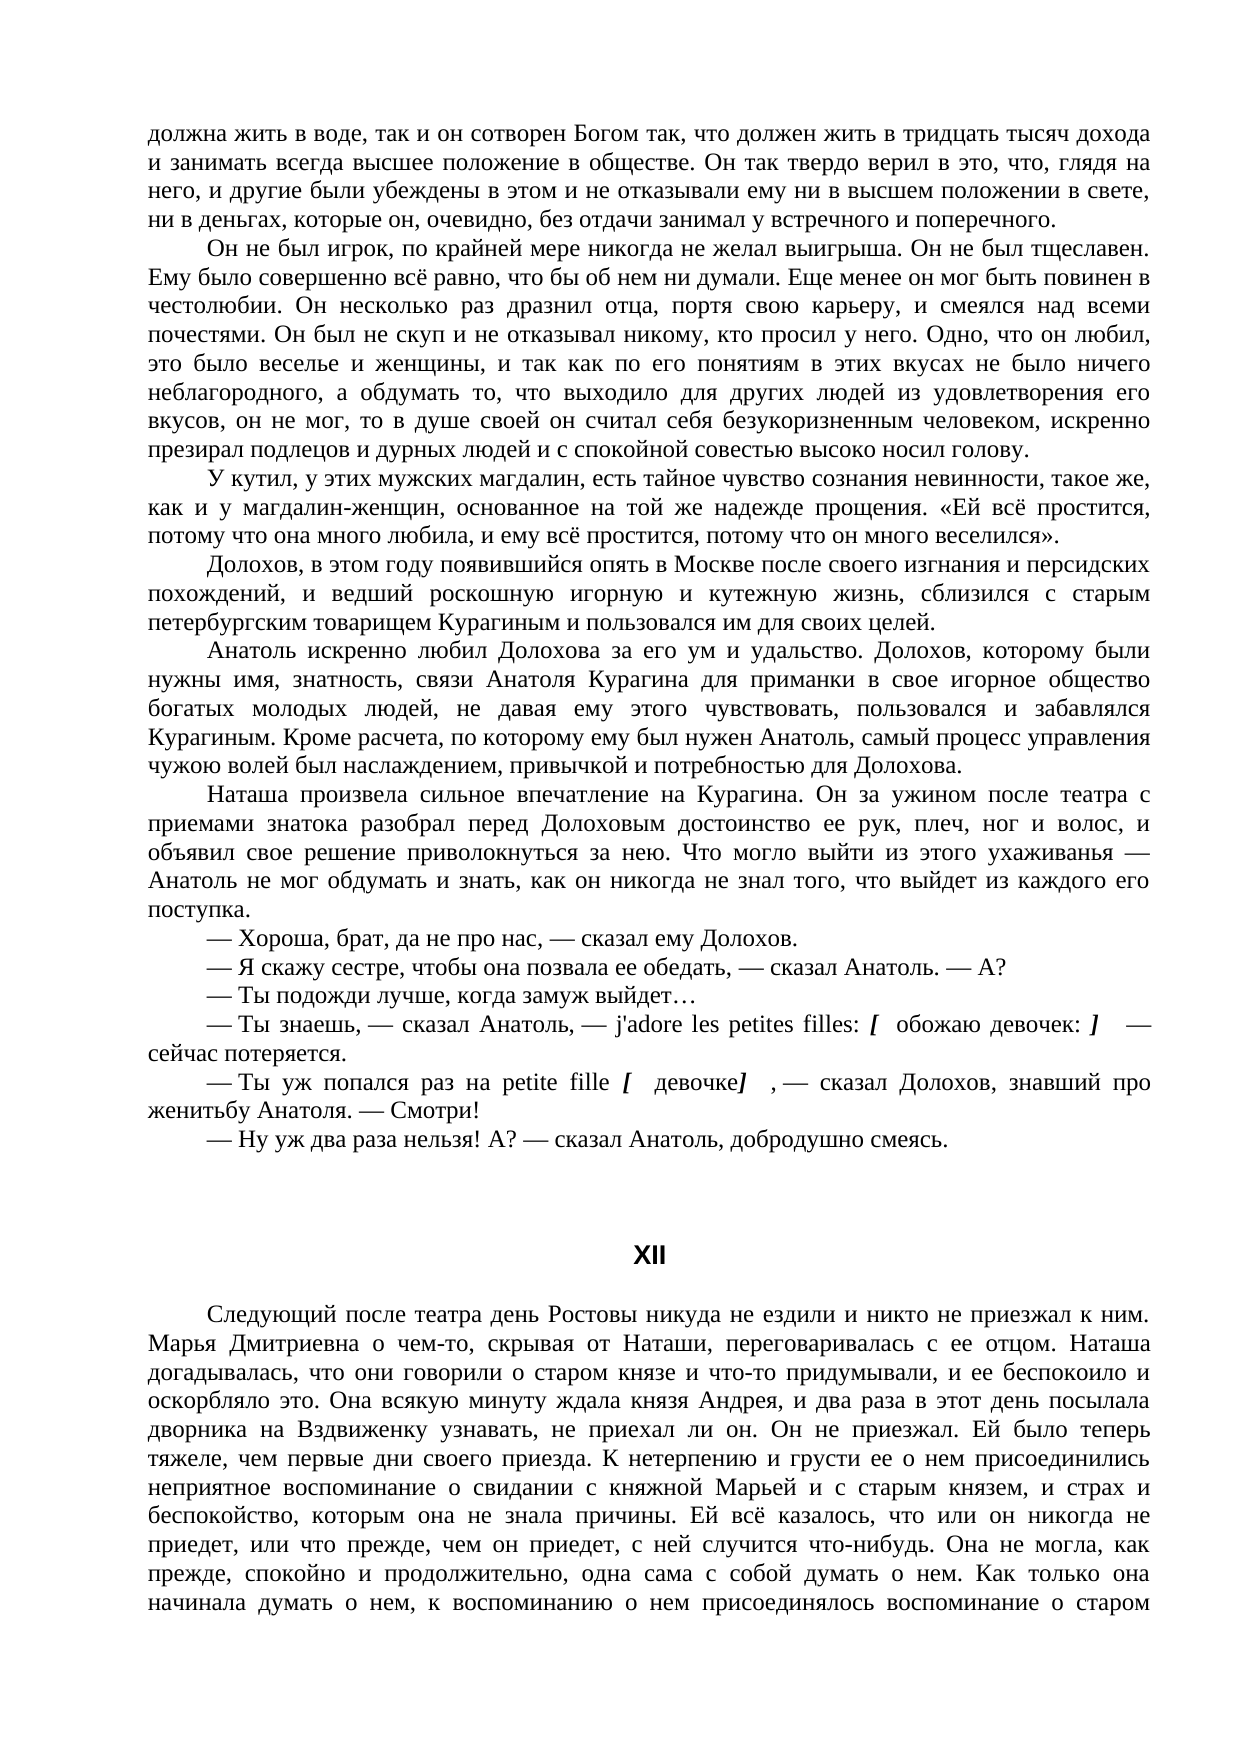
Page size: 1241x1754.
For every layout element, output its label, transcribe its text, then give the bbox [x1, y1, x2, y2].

text Анатоль искренно любил Долохова за его ум и удальство. Долохов, которому были нужны имя, знатность, связи Анатоля Курагина для приманки в свое игорное общество богатых молодых людей, не давая ему этого чувствовать, пользовался и забавлялся Курагиным. Кроме расчета, по которому ему был нужен Анатоль, самый процесс управления чужою волей был наслаждением, привычкой и потребностью для Долохова. [148, 636, 1152, 779]
text — Ты подожди лучше, когда замуж выйдет… [148, 981, 1152, 1009]
subtitle XII [148, 1239, 1152, 1271]
text Наташа произвела сильное впечатление на Курагина. Он за ужином после театра с приемами знатока разобрал перед Долоховым достоинство ее рук, плеч, ног и волос, и объявил свое решение приволокнуться за нею. Что могло выйти из этого ухаживанья — Анатоль не мог обдумать и знать, как он никогда не знал того, что выйдет из каждого его поступка. [148, 779, 1152, 923]
text — Хороша, брат, да не про нас, — сказал ему Долохов. [148, 923, 1152, 952]
text — Ты знаешь, — сказал Анатоль, — j'adore les petites filles: [ обожаю девочек: ] — сейчас потеряется. [148, 1009, 1152, 1067]
text — Я скажу сестре, чтобы она позвала ее обедать, — сказал Анатоль. — А? [148, 952, 1152, 981]
text Долохов, в этом году появившийся опять в Москве после своего изгнания и персидских похождений, и ведший роскошную игорную и кутежную жизнь, сблизился с старым петербургским товарищем Курагиным и пользовался им для своих целей. [148, 549, 1152, 636]
text Он не был игрок, по крайней мере никогда не желал выигрыша. Он не был тщеславен. Ему было совершенно всё равно, что бы об нем ни думали. Еще менее он мог быть повинен в честолюбии. Он несколько раз дразнил отца, портя свою карьеру, и смеялся над всеми почестями. Он был не скуп и не отказывал никому, кто просил у него. Одно, что он любил, это было веселье и женщины, и так как по его понятиям в этих вкусах не было ничего неблагородного, а обдумать то, что выходило для других людей из удовлетворения его вкусов, он не мог, то в душе своей он считал себя безукоризненным человеком, искренно презирал подлецов и дурных людей и с спокойной совестью высоко носил голову. [148, 233, 1152, 463]
text У кутил, у этих мужских магдалин, есть тайное чувство сознания невинности, такое же, как и у магдалин-женщин, основанное на той же надежде прощения. «Ей всё простится, потому что она много любила, и ему всё простится, потому что он много веселился». [148, 463, 1152, 549]
text — Ну уж два раза нельзя! А? — сказал Анатоль, добродушно смеясь. [148, 1124, 1152, 1153]
text Следующий после театра день Ростовы никуда не ездили и никто не приезжал к ним. Марья Дмитриевна о чем-то, скрывая от Наташи, переговаривалась с ее отцом. Наташа догадывалась, что они говорили о старом князе и что-то придумывали, и ее беспокоило и оскорбляло это. Она всякую минуту ждала князя Андрея, и два раза в этот день посылала дворника на Вздвиженку узнавать, не приехал ли он. Он не приезжал. Ей было теперь тяжеле, чем первые дни своего приезда. К нетерпению и грусти ее о нем присоединились неприятное воспоминание о свидании с княжной Марьей и с старым князем, и страх и беспокойство, которым она не знала причины. Ей всё казалось, что или он никогда не приедет, или что прежде, чем он приедет, с ней случится что-нибудь. Она не могла, как прежде, спокойно и продолжительно, одна сама с собой думать о нем. Как только она начинала думать о нем, к воспоминанию о нем присоединялось воспоминание о старом [148, 1299, 1152, 1616]
text — Ты уж попался раз на petite fille [ девочке] , — сказал Долохов, знавший про женитьбу Анатоля. — Смотри! [148, 1067, 1152, 1124]
text должна жить в воде, так и он сотворен Богом так, что должен жить в тридцать тысяч дохода и занимать всегда высшее положение в обществе. Он так твердо верил в это, что, глядя на него, и другие были убеждены в этом и не отказывали ему ни в высшем положении в свете, ни в деньгах, которые он, очевидно, без отдачи занимал у встречного и поперечного. [148, 118, 1152, 233]
